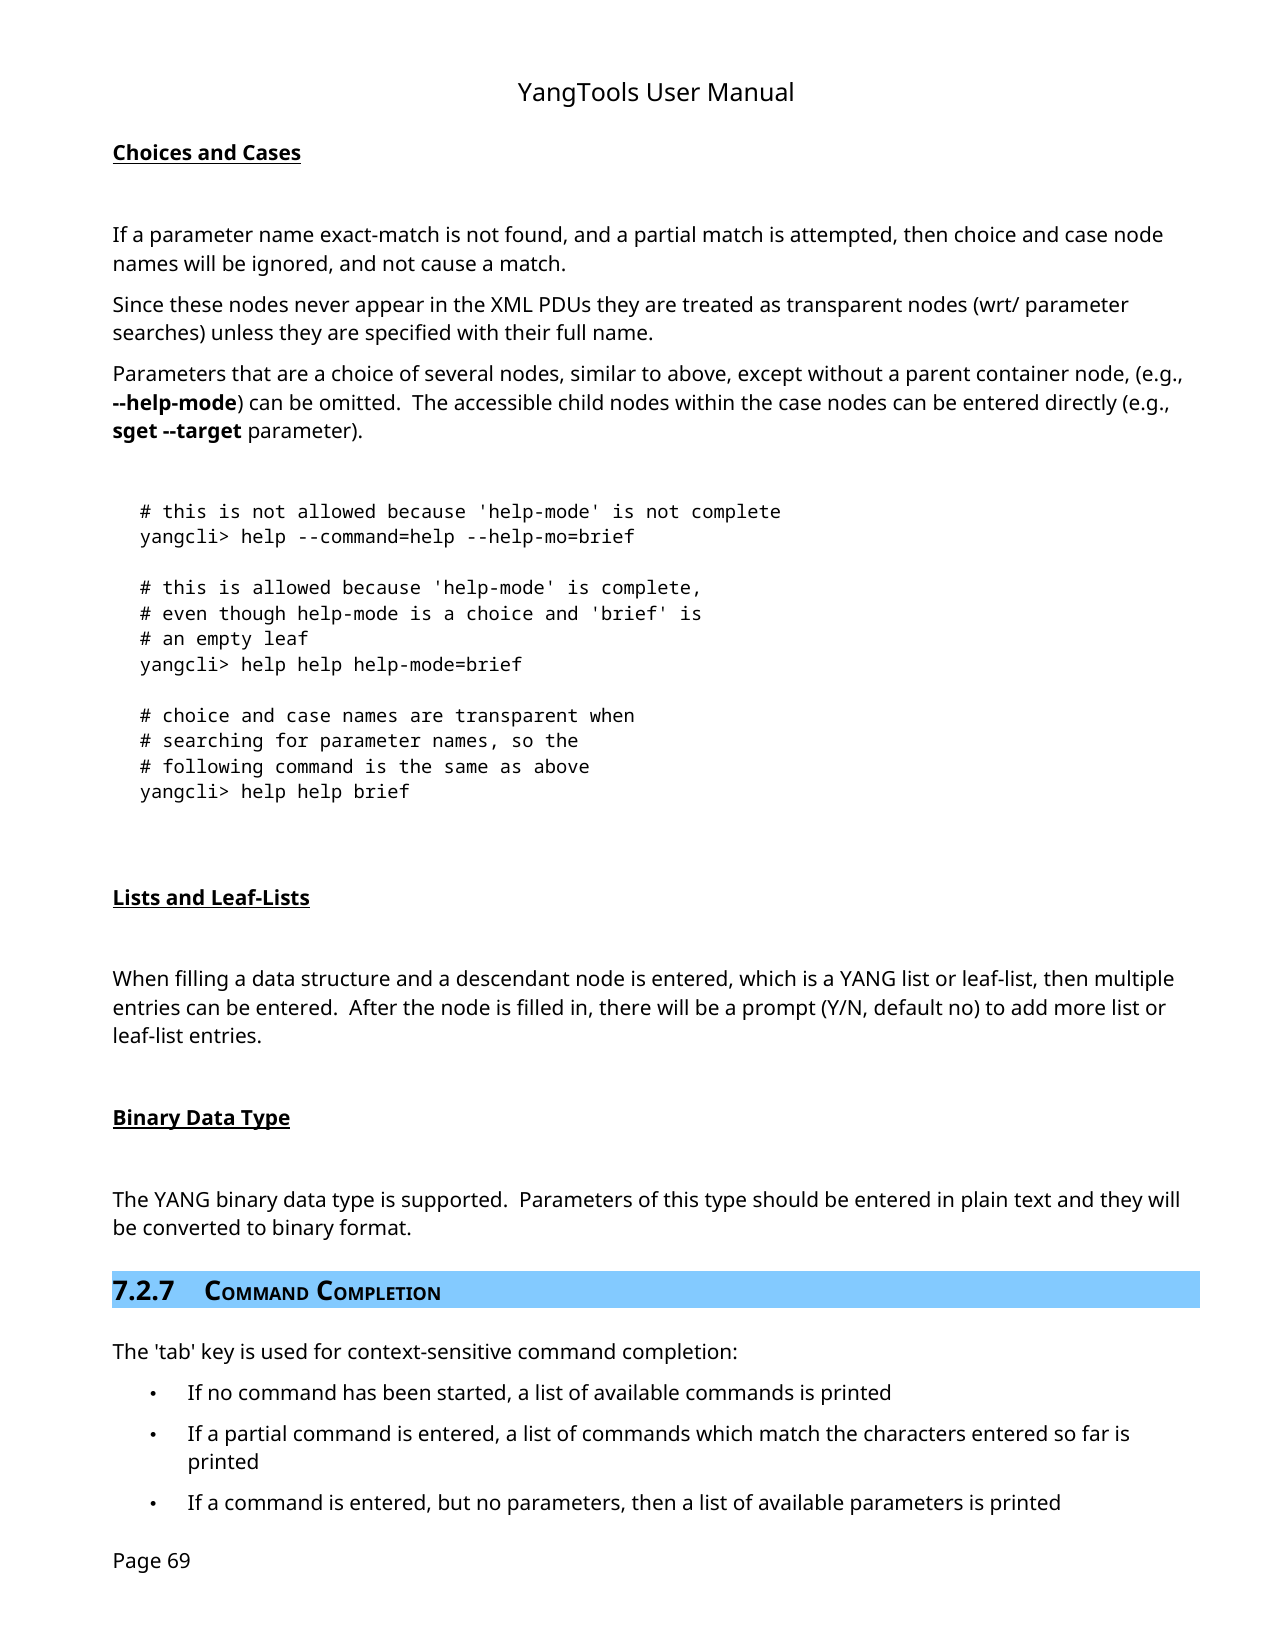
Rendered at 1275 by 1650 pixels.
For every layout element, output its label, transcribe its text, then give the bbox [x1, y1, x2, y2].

text # this is not allowed because 'help-mode' is not complete yangcli> help --command=help --help-mo=brief # this is allowed because 'help-mode' is complete, # even though help-mode is a choice and 'brief' is # an empty leaf yangcli> help help help-mode=brief # choice and case names are transparent when # searching for parameter names, so the # following command is the same as above yangcli> help help brief [139, 498, 1200, 830]
text The YANG binary data type is supported. Parameters of this type should be entered in plain text and they will be converted to binary format. [112, 1185, 1200, 1242]
text Since these nodes never appear in the XML PDUs they are treated as transparent nodes (wrt/ parameter searches) unless they are specified with their full name. [112, 290, 1200, 347]
list If a partial command is entered, a list of commands which match the characters entered so far is printed [150, 1419, 1200, 1476]
text Parameters that are a choice of several nodes, similar to above, except without a parent container node, (e.g., --help-mode) can be omitted. The accessible child nodes within the case nodes can be entered directly (e.g., sget --target parameter). [112, 359, 1200, 444]
list If a command is entered, but no parameters, then a list of available parameters is printed [150, 1488, 1200, 1517]
subtitle Command Completion [112, 1271, 1200, 1308]
text Choices and Cases [112, 138, 1200, 167]
text The 'tab' key is used for context-sensitive command completion: [112, 1337, 1200, 1366]
text Lists and Leaf-Lists [112, 883, 1200, 911]
list If no command has been started, a list of available commands is printed [150, 1378, 1200, 1407]
text When filling a data structure and a descendant node is entered, which is a YANG list or leaf-list, then multiple entries can be entered. After the node is filled in, there will be a prompt (Y/N, default no) to add more list or leaf-list entries. [112, 964, 1200, 1050]
text If a parameter name exact-match is not found, and a partial match is attempted, then choice and case node names will be ignored, and not cause a match. [112, 220, 1200, 277]
text Binary Data Type [112, 1103, 1200, 1132]
